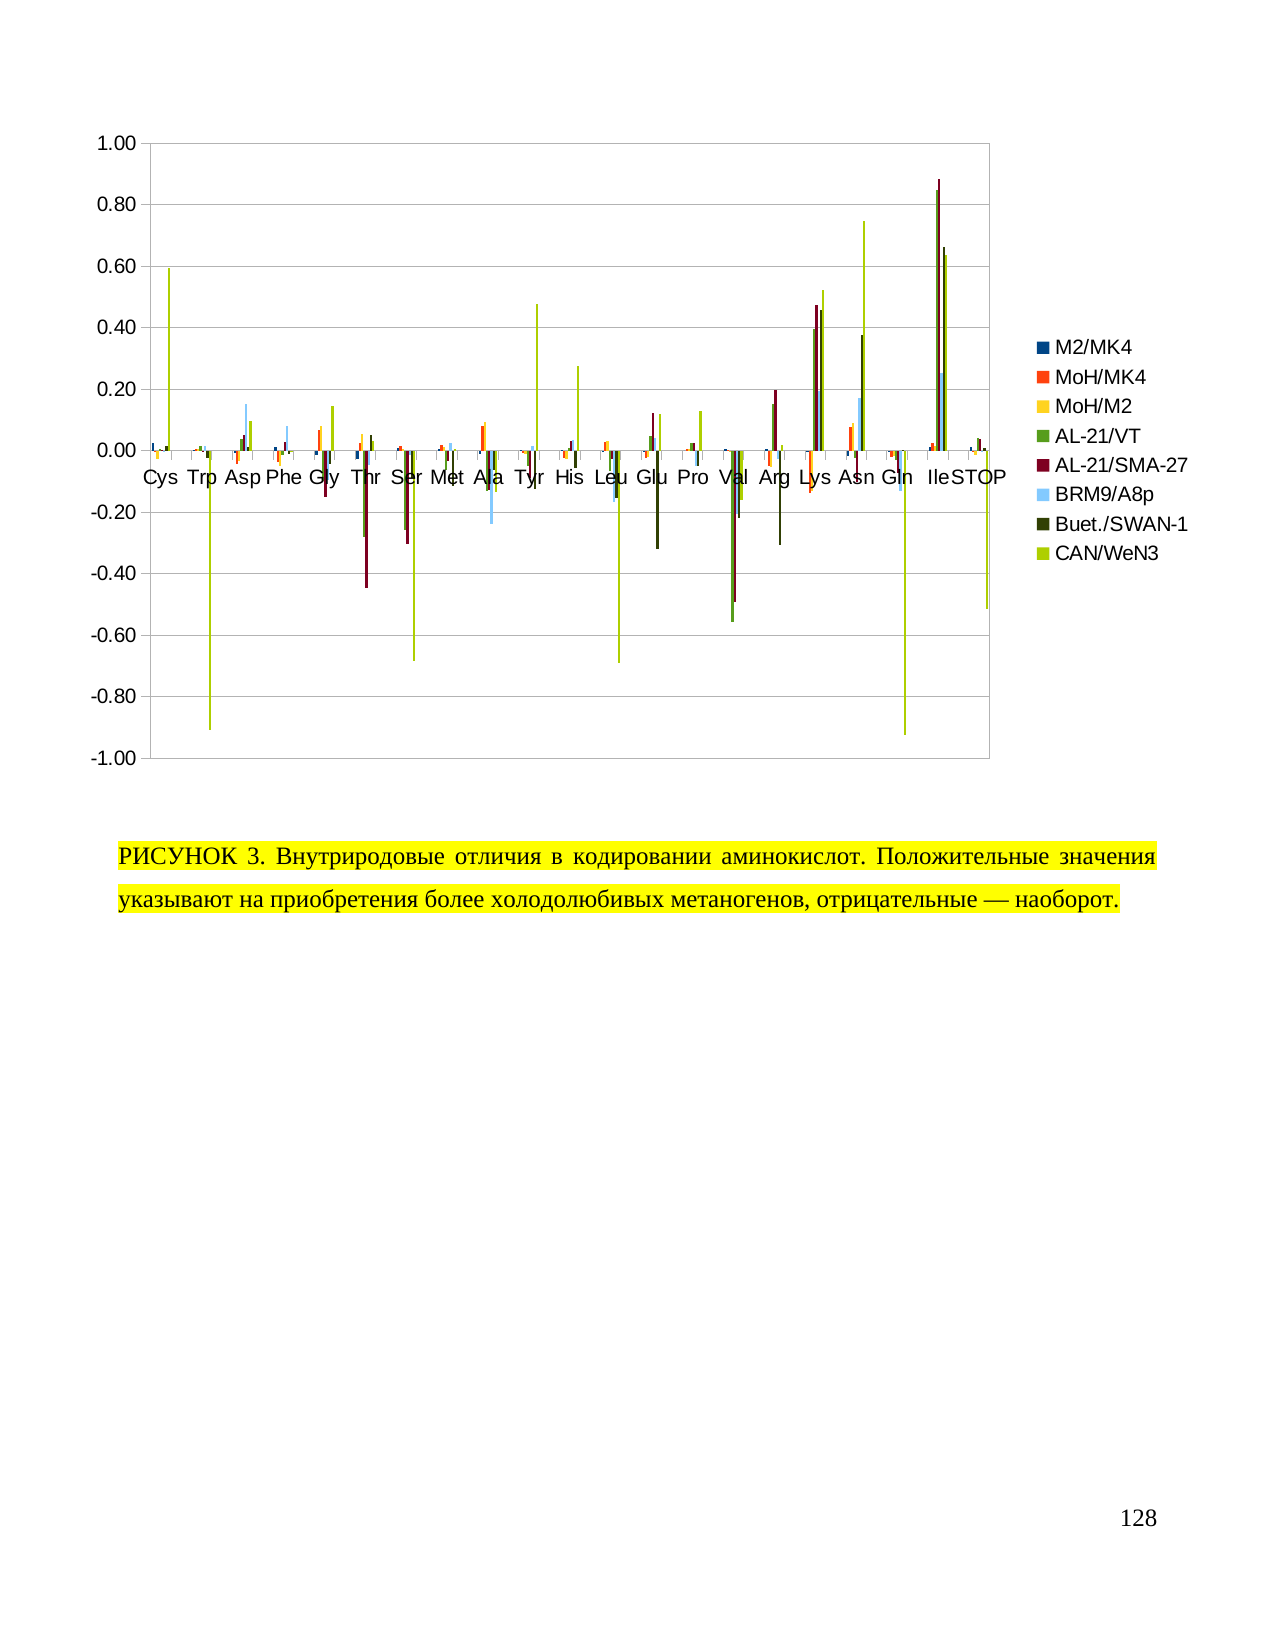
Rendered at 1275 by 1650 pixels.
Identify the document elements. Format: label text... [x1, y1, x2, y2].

text РИСУНОК 3. Внутриродовые отличия в кодировании аминокислот. Положительные значения указывают на приобретения более холодолюбивых метаногенов, отрицательные — наоборот. [118, 841, 1157, 913]
